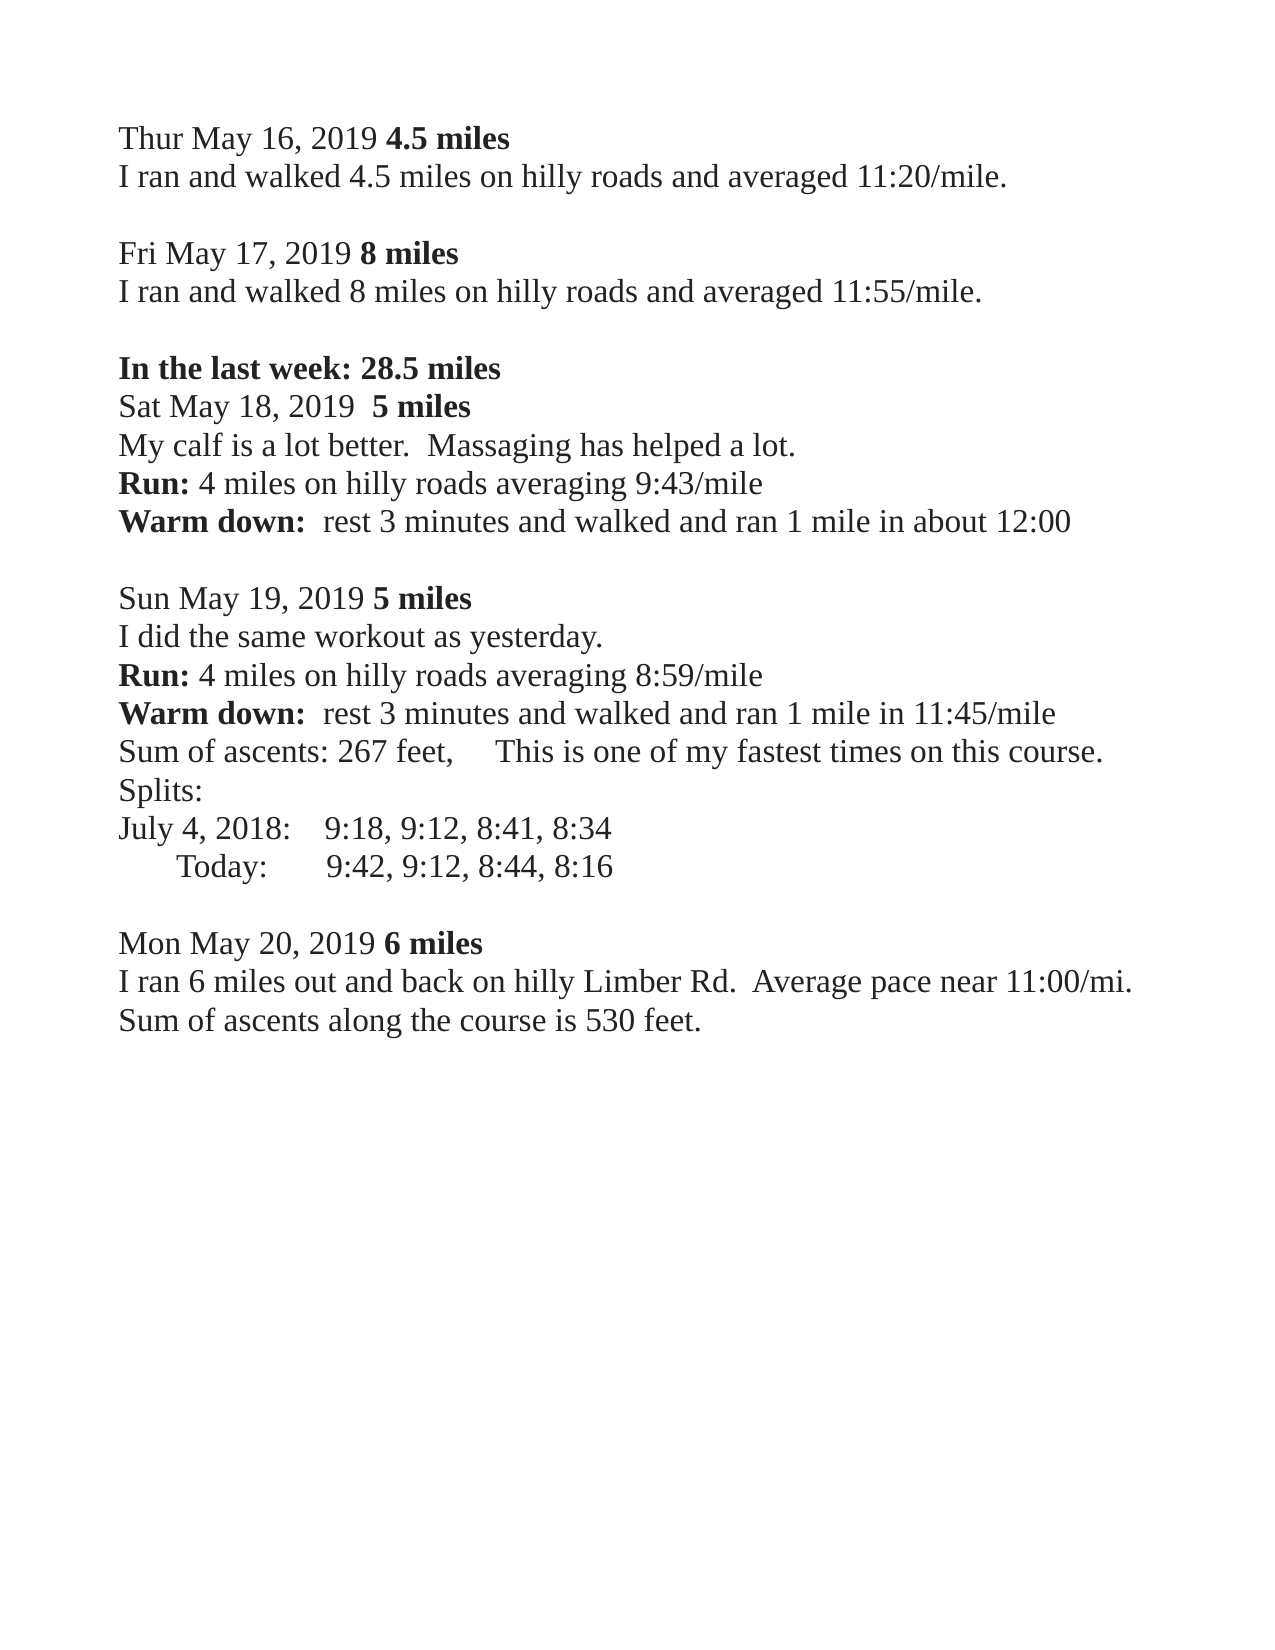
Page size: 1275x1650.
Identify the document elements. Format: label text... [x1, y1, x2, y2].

text Today: 9:42, 9:12, 8:44, 8:16 [118, 846, 1161, 885]
text I ran and walked 4.5 miles on hilly roads and averaged 11:20/mile. [118, 156, 1161, 195]
text Thur May 16, 2019 4.5 miles [118, 118, 1161, 156]
text Warm down: rest 3 minutes and walked and ran 1 mile in 11:45/mile [118, 693, 1161, 731]
text In the last week: 28.5 miles [118, 348, 1161, 386]
text Fri May 17, 2019 8 miles [118, 233, 1161, 271]
text Warm down: rest 3 minutes and walked and ran 1 mile in about 12:00 [118, 501, 1161, 540]
text I ran and walked 8 miles on hilly roads and averaged 11:55/mile. [118, 271, 1161, 310]
text Sat May 18, 2019 5 miles [118, 386, 1161, 425]
text I did the same workout as yesterday. [118, 616, 1161, 655]
text Sum of ascents: 267 feet, This is one of my fastest times on this course. [118, 731, 1161, 770]
text Run: 4 miles on hilly roads averaging 9:43/mile [118, 463, 1161, 501]
text My calf is a lot better. Massaging has helped a lot. [118, 425, 1161, 463]
text Run: 4 miles on hilly roads averaging 8:59/mile [118, 655, 1161, 693]
text I ran 6 miles out and back on hilly Limber Rd. Average pace near 11:00/mi. [118, 961, 1161, 1000]
text Splits: [118, 770, 1161, 808]
text July 4, 2018: 9:18, 9:12, 8:41, 8:34 [118, 808, 1161, 846]
text Mon May 20, 2019 6 miles [118, 923, 1161, 961]
text Sum of ascents along the course is 530 feet. [118, 1000, 1161, 1038]
text Sun May 19, 2019 5 miles [118, 578, 1161, 616]
